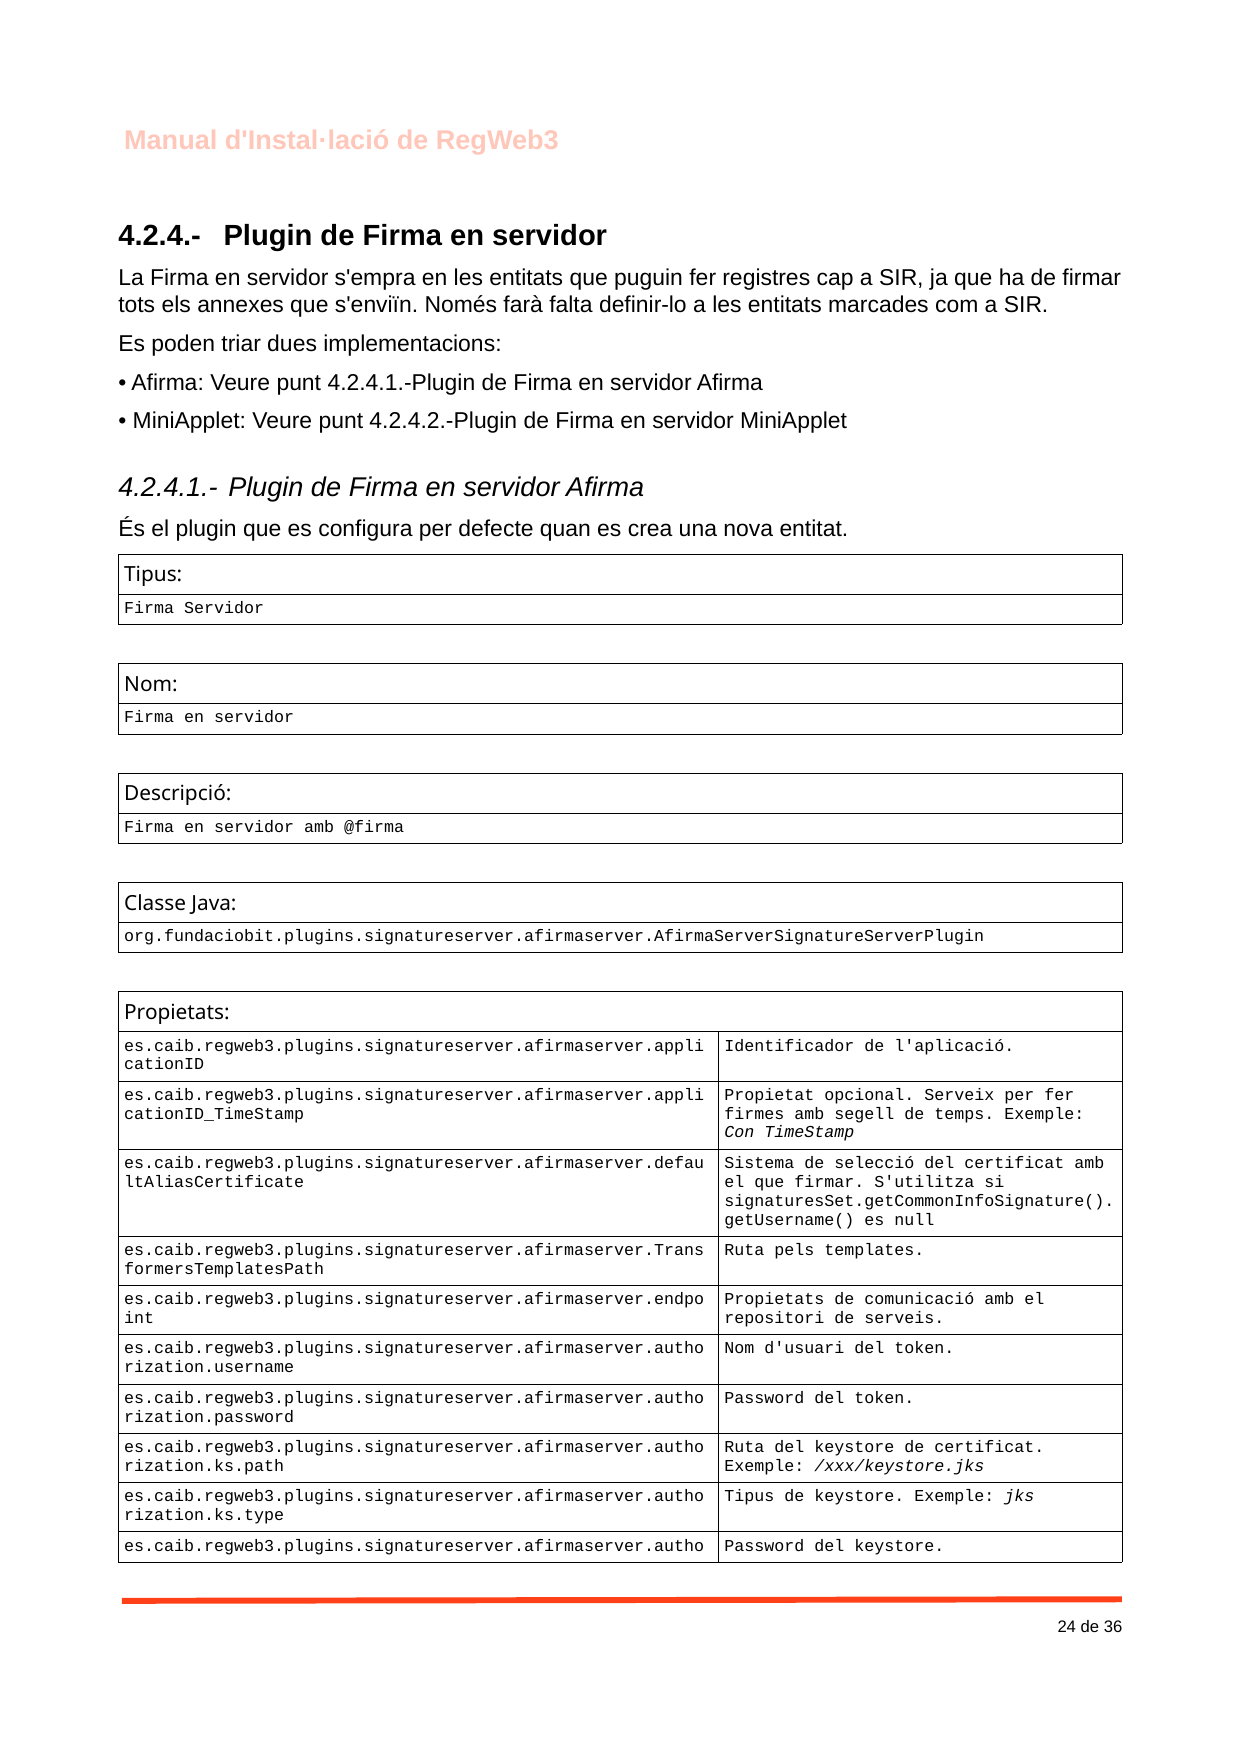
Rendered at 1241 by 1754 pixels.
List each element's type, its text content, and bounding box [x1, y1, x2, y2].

table_cell Tipus de keystore. Exemple: jks [719, 1483, 1122, 1531]
text La Firma en servidor s'empra en les entitats que puguin fer registres cap a SIR, ja que ha de firmar tots els annexes que s'enviïn. Només farà falta definir-lo a les entitats marcades com a SIR. [118, 264, 1122, 317]
table_cell es.caib.regweb3.plugins.signatureserver.afirmaserver.authorization.ks.path [119, 1434, 718, 1482]
table_cell es.caib.regweb3.plugins.signatureserver.afirmaserver.authorization.username [119, 1335, 718, 1383]
table_cell Ruta pels templates. [719, 1237, 1122, 1285]
text • Afirma: Veure punt 4.2.4.1.-Plugin de Firma en servidor Afirma [118, 368, 1122, 395]
table_cell es.caib.regweb3.plugins.signatureserver.afirmaserver.authorization.ks.type [119, 1483, 718, 1531]
table_cell Firma en servidor amb @firma [119, 814, 1122, 843]
table_cell Password del keystore. [719, 1532, 1122, 1562]
table_cell es.caib.regweb3.plugins.signatureserver.afirmaserver.autho [119, 1532, 718, 1562]
text • MiniApplet: Veure punt 4.2.4.2.-Plugin de Firma en servidor MiniApplet [118, 407, 1122, 434]
table_cell Firma Servidor [119, 595, 1122, 624]
table_cell es.caib.regweb3.plugins.signatureserver.afirmaserver.endpoint [119, 1286, 718, 1334]
table_header Descripció: [119, 774, 1122, 812]
table_cell org.fundaciobit.plugins.signatureserver.afirmaserver.AfirmaServerSignatureServerPlugin [119, 923, 1122, 952]
table_header Nom: [119, 664, 1122, 703]
table_header Propietats: [119, 992, 1122, 1031]
table_cell Ruta del keystore de certificat. Exemple: /xxx/keystore.jks [719, 1434, 1122, 1482]
table_cell es.caib.regweb3.plugins.signatureserver.afirmaserver.applicationID [119, 1032, 718, 1081]
table_cell es.caib.regweb3.plugins.signatureserver.afirmaserver.TransformersTemplatesPath [119, 1237, 718, 1285]
table_cell Propietat opcional. Serveix per fer firmes amb segell de temps. Exemple: Con TimeStamp [719, 1082, 1122, 1149]
table_cell es.caib.regweb3.plugins.signatureserver.afirmaserver.applicationID_TimeStamp [119, 1082, 718, 1149]
table_header Classe Java: [119, 883, 1122, 922]
text És el plugin que es configura per defecte quan es crea una nova entitat. [118, 515, 1122, 541]
table_cell Identificador de l'aplicació. [719, 1032, 1122, 1081]
subtitle Plugin de Firma en servidor [118, 218, 1122, 252]
table_cell Password del token. [719, 1385, 1122, 1433]
table_cell Sistema de selecció del certificat amb el que firmar. S'utilitza si signaturesSet.getCommonInfoSignature().getUsername() es null [719, 1150, 1122, 1236]
text Es poden triar dues implementacions: [118, 329, 1122, 356]
table_cell Nom d'usuari del token. [719, 1335, 1122, 1383]
subtitle Plugin de Firma en servidor Afirma [118, 471, 1122, 502]
table_cell es.caib.regweb3.plugins.signatureserver.afirmaserver.defaultAliasCertificate [119, 1150, 718, 1236]
table_cell Propietats de comunicació amb el repositori de serveis. [719, 1286, 1122, 1334]
table_cell Firma en servidor [119, 704, 1122, 733]
table_header Tipus: [119, 555, 1122, 594]
table_cell es.caib.regweb3.plugins.signatureserver.afirmaserver.authorization.password [119, 1385, 718, 1433]
